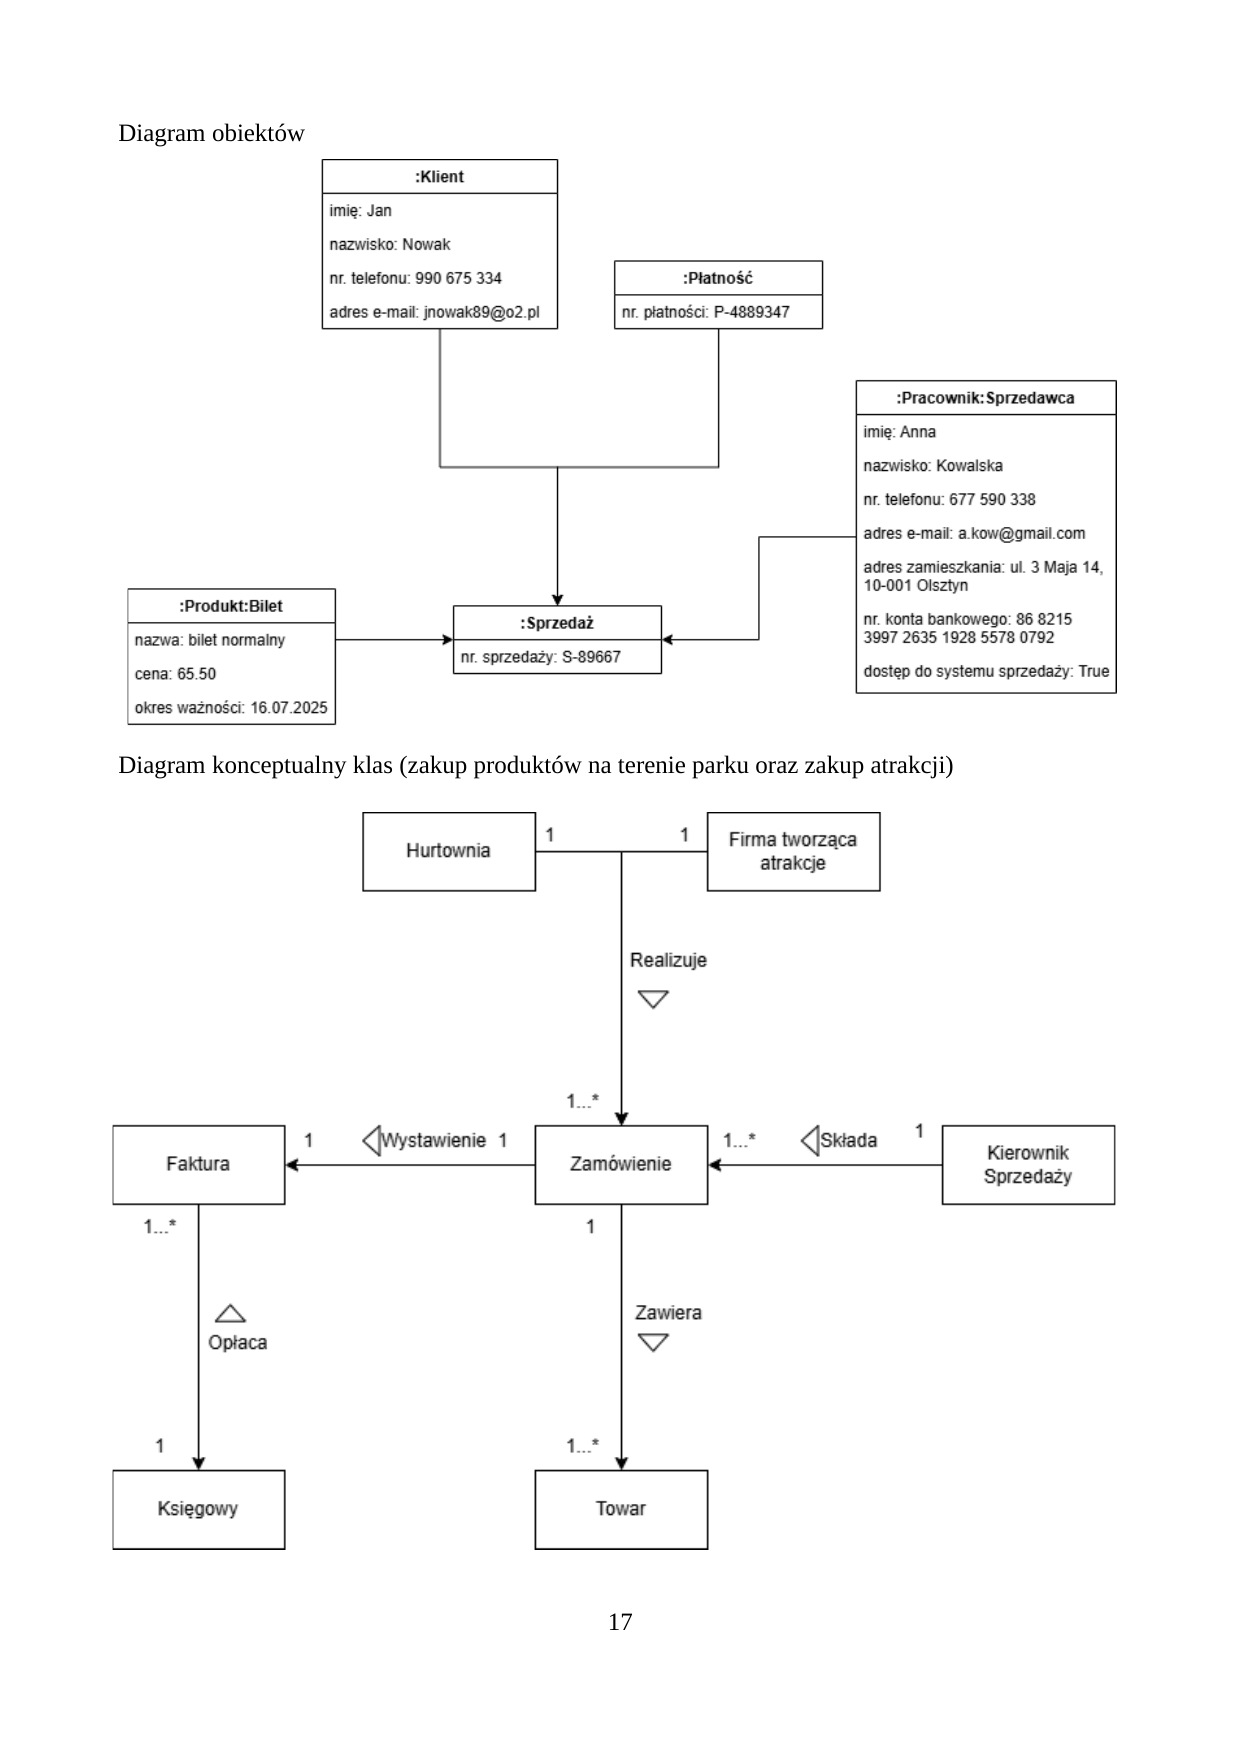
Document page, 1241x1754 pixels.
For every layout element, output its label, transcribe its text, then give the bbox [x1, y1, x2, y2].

picture [127, 159, 1117, 729]
text Diagram konceptualny klas (zakup produktów na terenie parku oraz zakup atrakcji) [118, 751, 1122, 779]
text Diagram obiektów [118, 118, 1122, 147]
picture [112, 812, 1116, 1550]
